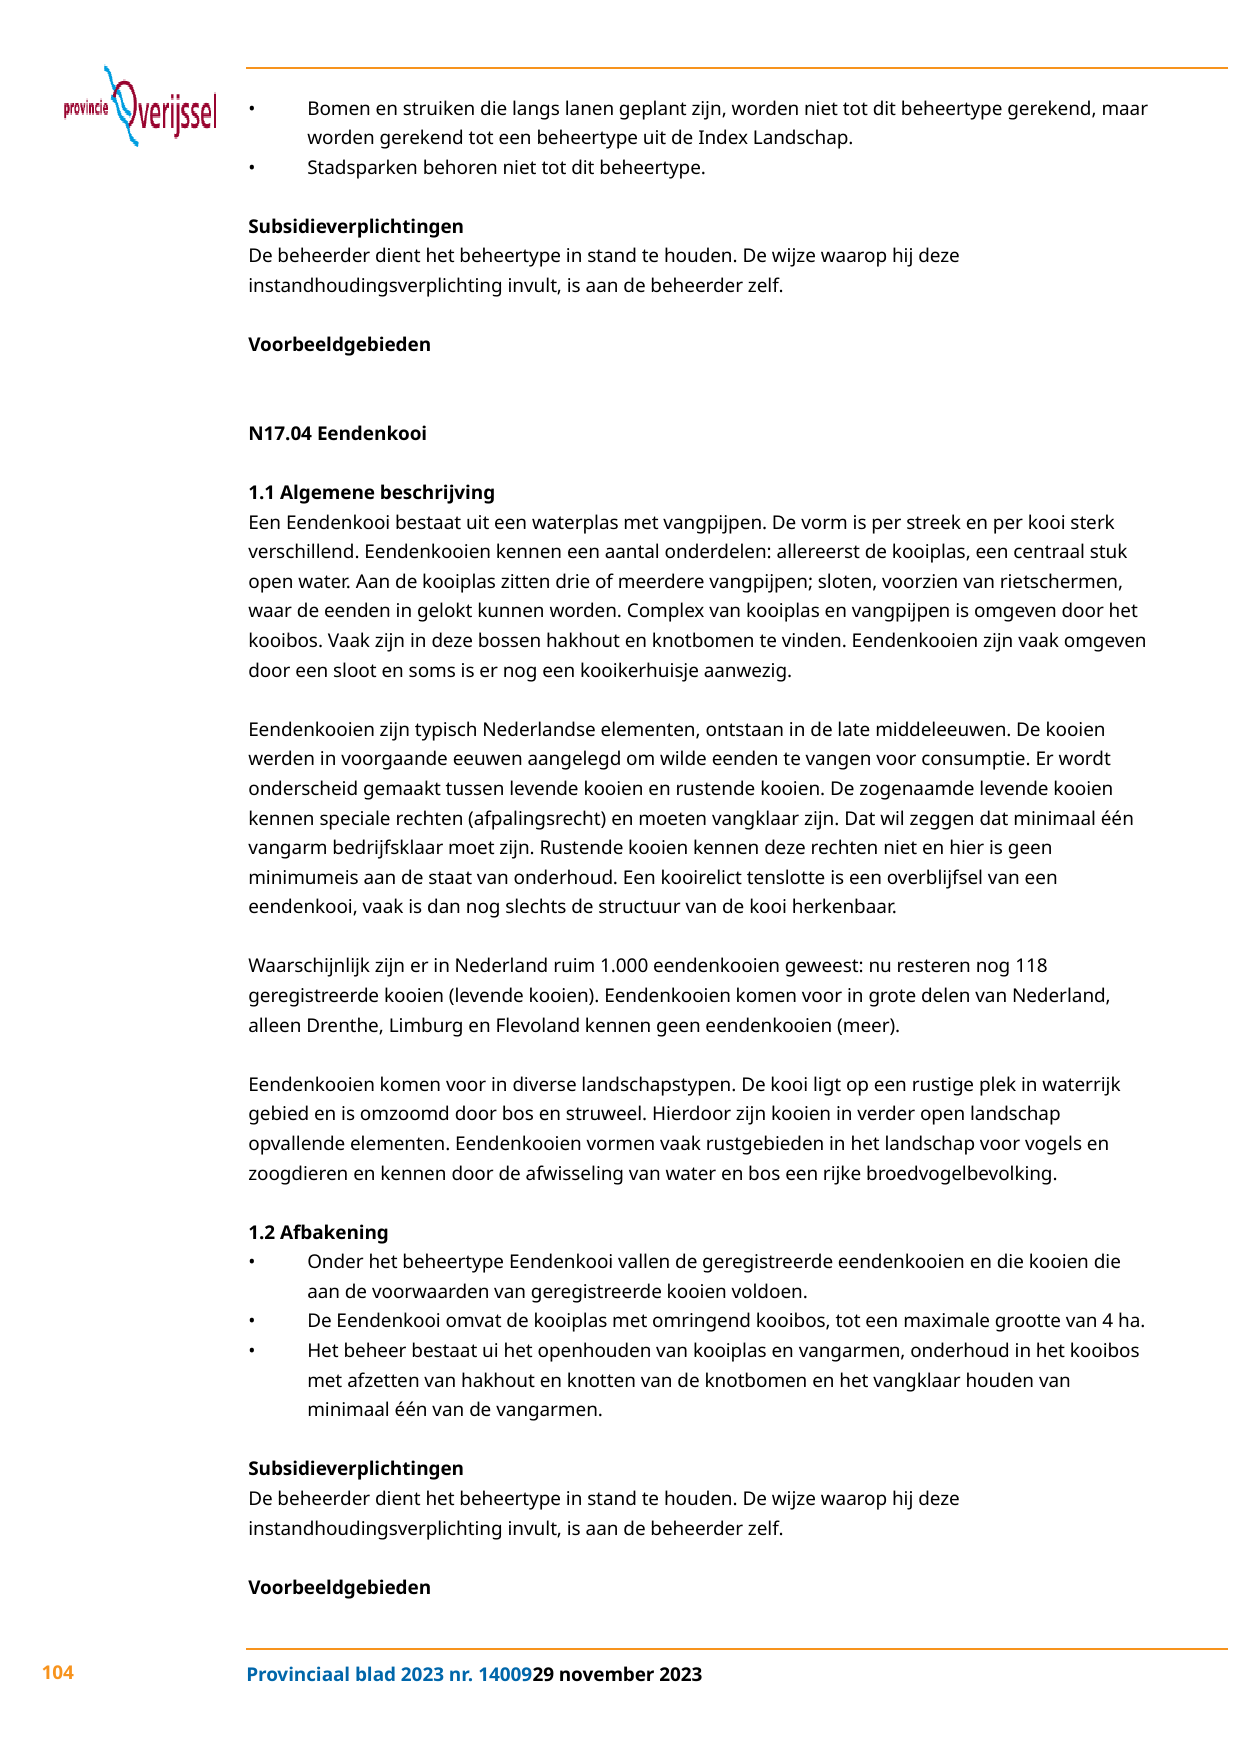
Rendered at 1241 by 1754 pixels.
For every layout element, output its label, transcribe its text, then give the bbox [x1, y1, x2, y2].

text Voorbeeldgebieden [248, 331, 1152, 357]
text Eendenkooien zijn typisch Nederlandse elementen, ontstaan in de late middeleeuwen. De kooien werden in voorgaande eeuwen aangelegd om wilde eenden te vangen voor consumptie. Er wordt onderscheid gemaakt tussen levende kooien en rustende kooien. De zogenaamde levende kooien kennen speciale rechten (afpalingsrecht) en moeten vangklaar zijn. Dat wil zeggen dat minimaal één vangarm bedrijfsklaar moet zijn. Rustende kooien kennen deze rechten niet en hier is geen minimumeis aan de staat van onderhoud. Een kooirelict tenslotte is een overblijfsel van een eendenkooi, vaak is dan nog slechts de structuur van de kooi herkenbaar. [248, 716, 1152, 919]
list De Eendenkooi omvat de kooiplas met omringend kooibos, tot een maximale grootte van 4 ha. [248, 1308, 1152, 1333]
text 1.2 Afbakening [248, 1219, 1152, 1245]
text Subsidieverplichtingen [248, 213, 1152, 239]
text Voorbeeldgebieden [248, 1574, 1152, 1600]
text De beheerder dient het beheertype in stand te houden. De wijze waarop hij deze instandhoudingsverplichting invult, is aan de beheerder zelf. [248, 243, 1152, 298]
text 1.1 Algemene beschrijving [248, 479, 1152, 505]
list Onder het beheertype Eendenkooi vallen de geregistreerde eendenkooien en die kooien die aan de voorwaarden van geregistreerde kooien voldoen. [248, 1248, 1152, 1304]
list Bomen en struiken die langs lanen geplant zijn, worden niet tot dit beheertype gerekend, maar worden gerekend tot een beheertype uit de Index Landschap. [248, 95, 1152, 150]
text Waarschijnlijk zijn er in Nederland ruim 1.000 eendenkooien geweest: nu resteren nog 118 geregistreerde kooien (levende kooien). Eendenkooien komen voor in grote delen van Nederland, alleen Drenthe, Limburg en Flevoland kennen geen eendenkooien (meer). [248, 953, 1152, 1038]
text De beheerder dient het beheertype in stand te houden. De wijze waarop hij deze instandhoudingsverplichting invult, is aan de beheerder zelf. [248, 1485, 1152, 1541]
text N17.04 Eendenkooi [248, 420, 1152, 446]
text Eendenkooien komen voor in diverse landschapstypen. De kooi ligt op een rustige plek in waterrijk gebied en is omzoomd door bos en struweel. Hierdoor zijn kooien in verder open landschap opvallende elementen. Eendenkooien vormen vaak rustgebieden in het landschap voor vogels en zoogdieren en kennen door de afwisseling van water en bos een rijke broedvogelbevolking. [248, 1071, 1152, 1186]
text Een Eendenkooi bestaat uit een waterplas met vangpijpen. De vorm is per streek en per kooi sterk verschillend. Eendenkooien kennen een aantal onderdelen: allereerst de kooiplas, een centraal stuk open water. Aan de kooiplas zitten drie of meerdere vangpijpen; sloten, voorzien van rietschermen, waar de eenden in gelokt kunnen worden. Complex van kooiplas en vangpijpen is omgeven door het kooibos. Vaak zijn in deze bossen hakhout en knotbomen te vinden. Eendenkooien zijn vaak omgeven door een sloot en soms is er nog een kooikerhuisje aanwezig. [248, 509, 1152, 683]
list Het beheer bestaat ui het openhouden van kooiplas en vangarmen, onderhoud in het kooibos met afzetten van hakhout en knotten van de knotbomen en het vangklaar houden van minimaal één van de vangarmen. [248, 1337, 1152, 1422]
text Subsidieverplichtingen [248, 1456, 1152, 1481]
picture [41, 47, 231, 172]
list Stadsparken behoren niet tot dit beheertype. [248, 154, 1152, 180]
